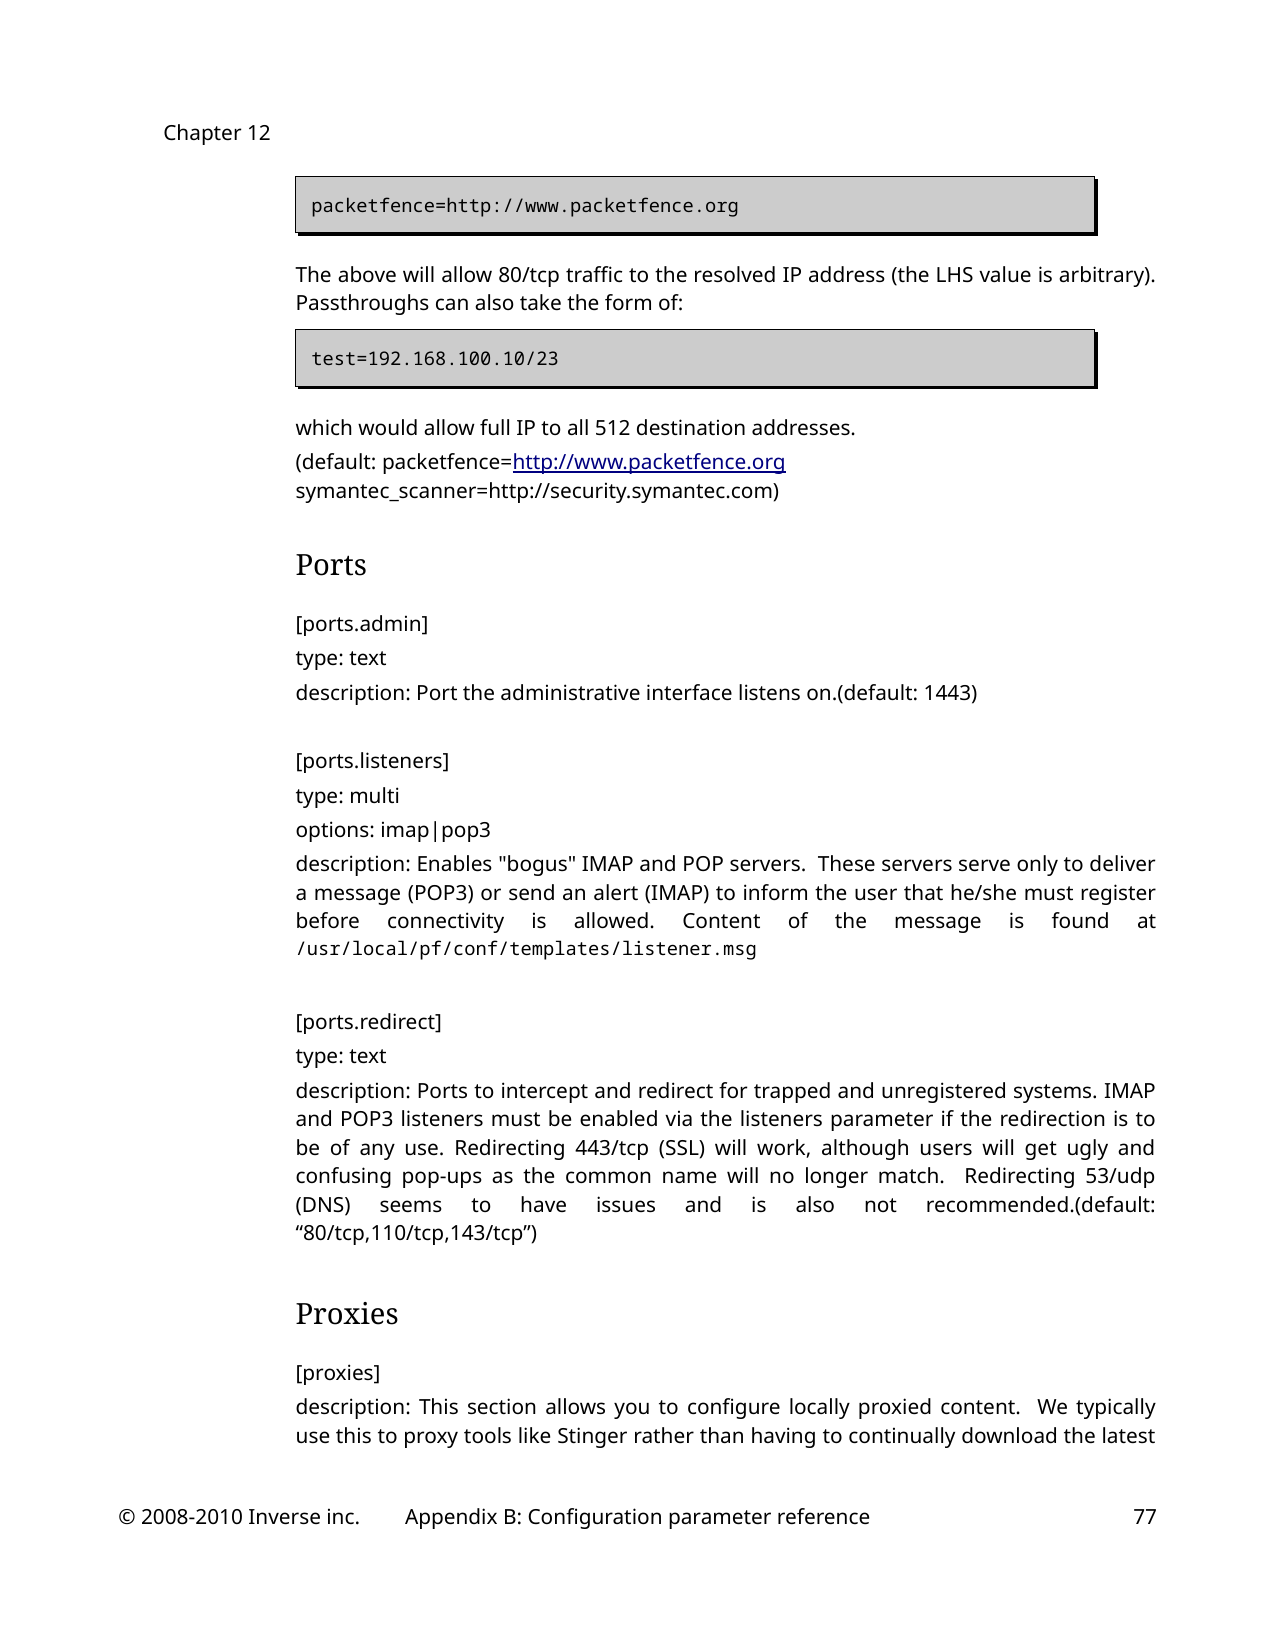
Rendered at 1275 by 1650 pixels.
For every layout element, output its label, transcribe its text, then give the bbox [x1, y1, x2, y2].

text options: imap|pop3 [295, 815, 1157, 844]
text [ports.admin] [295, 609, 1157, 637]
text packetfence=http://www.packetfence.org [296, 177, 1094, 232]
text [ports.redirect] [295, 1007, 1157, 1036]
text [ports.listeners] [295, 746, 1157, 775]
text [proxies] [295, 1358, 1157, 1386]
text type: text [295, 643, 1157, 672]
text description: Port the administrative interface listens on.(default: 1443) [295, 678, 1157, 706]
text test=192.168.100.10/23 [296, 330, 1094, 386]
text The above will allow 80/tcp traffic to the resolved IP address (the LHS value is arbitrary). Passthroughs can also take the form of: [295, 260, 1157, 317]
text description: Enables "bogus" IMAP and POP servers. These servers serve only to deliver a message (POP3) or send an alert (IMAP) to inform the user that he/she must register before connectivity is allowed. Content of the message is found at /usr/local/pf/conf/templates/listener.msg [295, 849, 1157, 960]
text type: text [295, 1042, 1157, 1070]
text type: multi [295, 781, 1157, 809]
text (default: packetfence=http://www.packetfence.org symantec_scanner=http://security.symantec.com) [295, 447, 1157, 504]
subtitle Ports [295, 544, 1157, 584]
text description: This section allows you to configure locally proxied content. We typically use this to proxy tools like Stinger rather than having to continually download the latest [295, 1392, 1157, 1449]
subtitle Proxies [295, 1293, 1157, 1333]
text which would allow full IP to all 512 destination addresses. [295, 413, 1157, 441]
text description: Ports to intercept and redirect for trapped and unregistered systems. IMAP and POP3 listeners must be enabled via the listeners parameter if the redirection is to be of any use. Redirecting 443/tcp (SSL) will work, although users will get ugly and confusing pop-ups as the common name will no longer match. Redirecting 53/udp (DNS) seems to have issues and is also not recommended.(default: “80/tcp,110/tcp,143/tcp”) [295, 1076, 1157, 1247]
